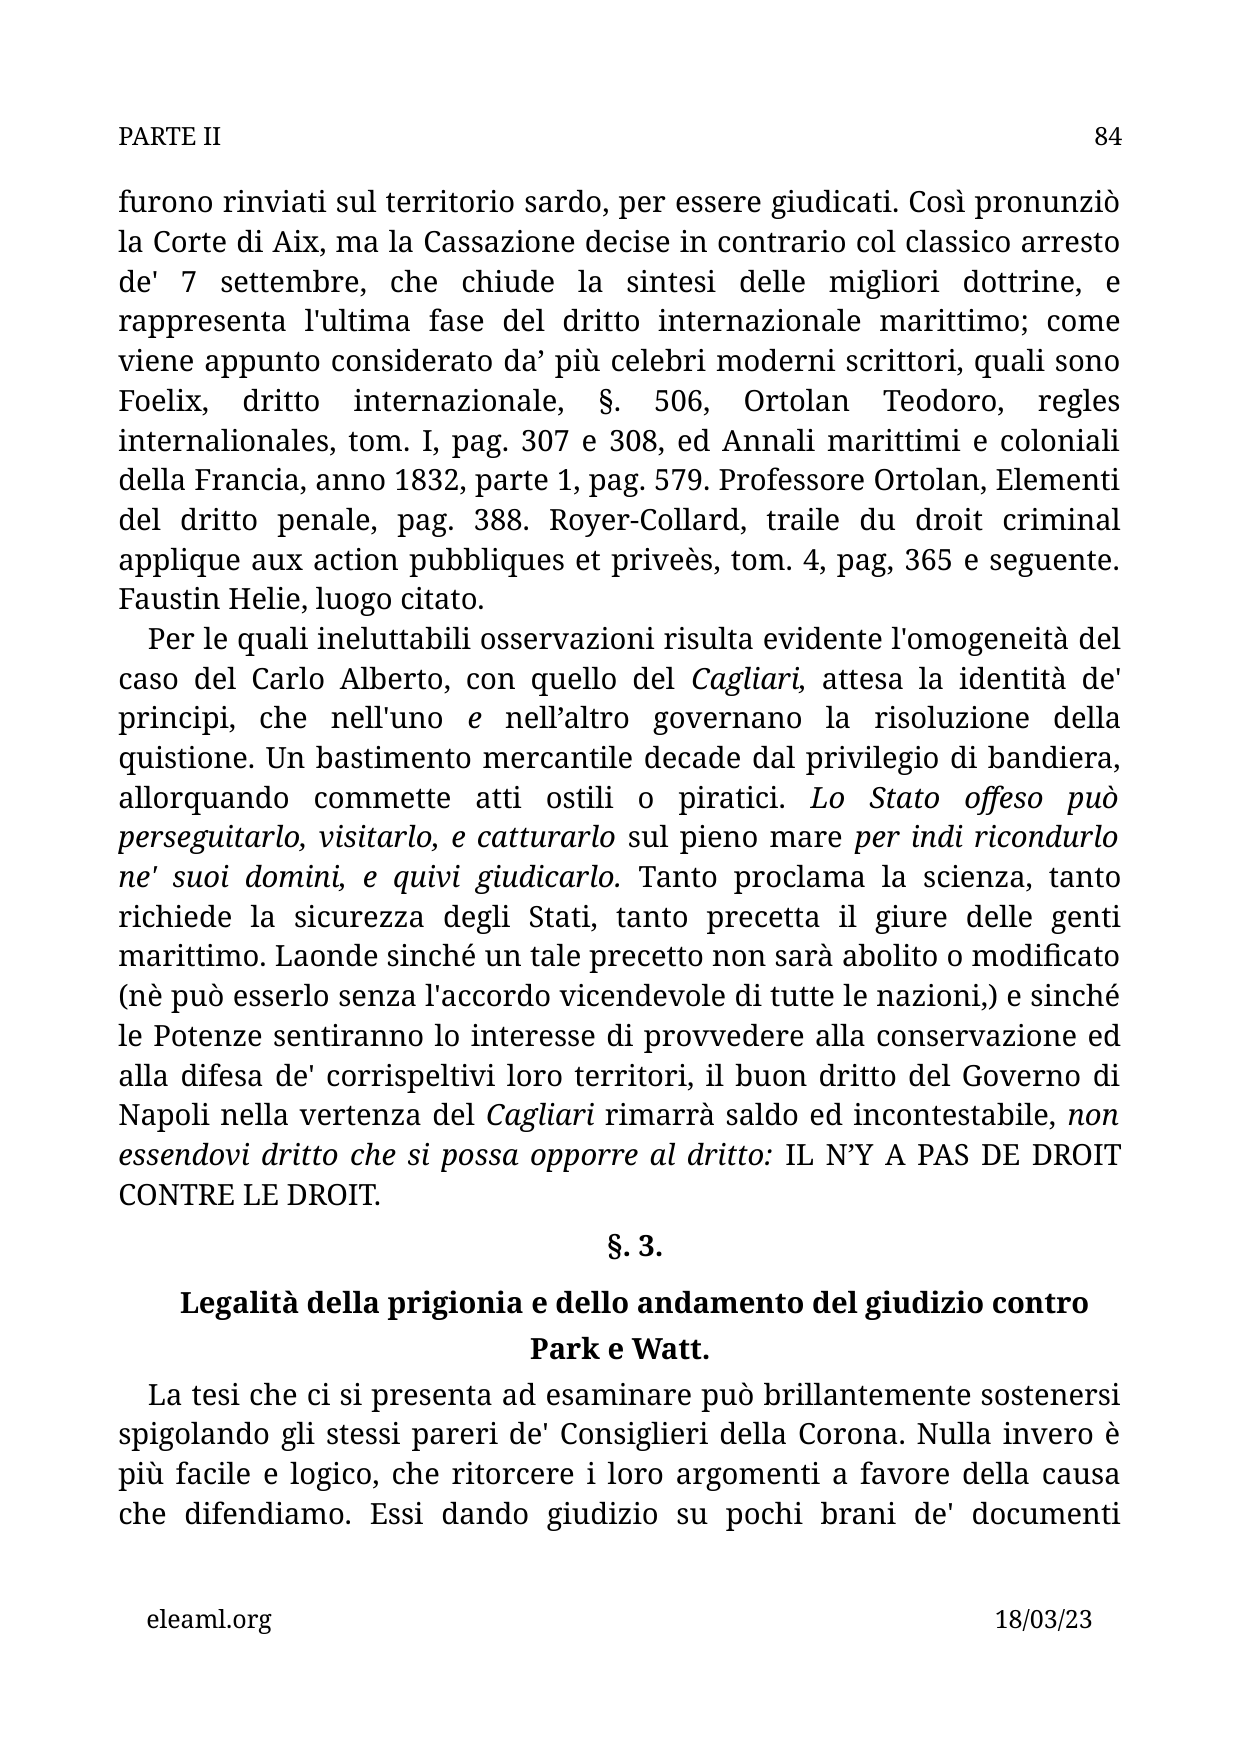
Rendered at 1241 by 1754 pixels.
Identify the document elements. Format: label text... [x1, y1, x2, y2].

subtitle §. 3. [118, 1225, 1122, 1265]
text Per le quali ineluttabili osservazioni risulta evidente l'omogeneità del caso del Carlo Alberto, con quello del Cagliari, attesa la identità de' principi, che nell'uno e nell’altro governano la risoluzione della quistione. Un bastimento mercantile decade dal privilegio di bandiera, allorquando commette atti ostili o piratici. Lo Stato offeso può perseguitarlo, visitarlo, e catturarlo sul pieno mare per indi ricondurlo ne' suoi domini, e quivi giudicarlo. Tanto proclama la scienza, tanto richiede la sicurezza degli Stati, tanto precetta il giure delle genti marittimo. Laonde sinché un tale precetto non sarà abolito o modificato (nè può esserlo senza l'accordo vicendevole di tutte le nazioni,) e sinché le Potenze sentiranno lo interesse di provvedere alla conservazione ed alla difesa de' corrispeltivi loro territori, il buon dritto del Governo di Napoli nella vertenza del Cagliari rimarrà saldo ed incontestabile, non essendovi dritto che si possa opporre al dritto: IL N’Y A PAS DE DROIT CONTRE LE DROIT. [118, 618, 1122, 1213]
subtitle Legalità della prigionia e dello andamento del giudizio contro Park e Watt. [118, 1283, 1122, 1368]
text furono rinviati sul territorio sardo, per essere giudicati. Così pronunziò la Corte di Aix, ma la Cassazione decise in contrario col classico arresto de' 7 settembre, che chiude la sintesi delle migliori dottrine, e rappresenta l'ultima fase del dritto internazionale marittimo; come viene appunto considerato da’ più celebri moderni scrittori, quali sono Foelix, dritto internazionale, §. 506, Ortolan Teodoro, regles internalionales, tom. I, pag. 307 e 308, ed Annali marittimi e coloniali della Francia, anno 1832, parte 1, pag. 579. Professore Ortolan, Elementi del dritto penale, pag. 388. Royer-Collard, traile du droit criminal applique aux action pubbliques et priveès, tom. 4, pag, 365 e seguente. Faustin Helie, luogo citato. [118, 182, 1122, 618]
text La tesi che ci si presenta ad esaminare può brillantemente sostenersi spigolando gli stessi pareri de' Consiglieri della Corona. Nulla invero è più facile e logico, che ritorcere i loro argomenti a favore della causa che difendiamo. Essi dando giudizio su pochi brani de' documenti [118, 1374, 1122, 1533]
